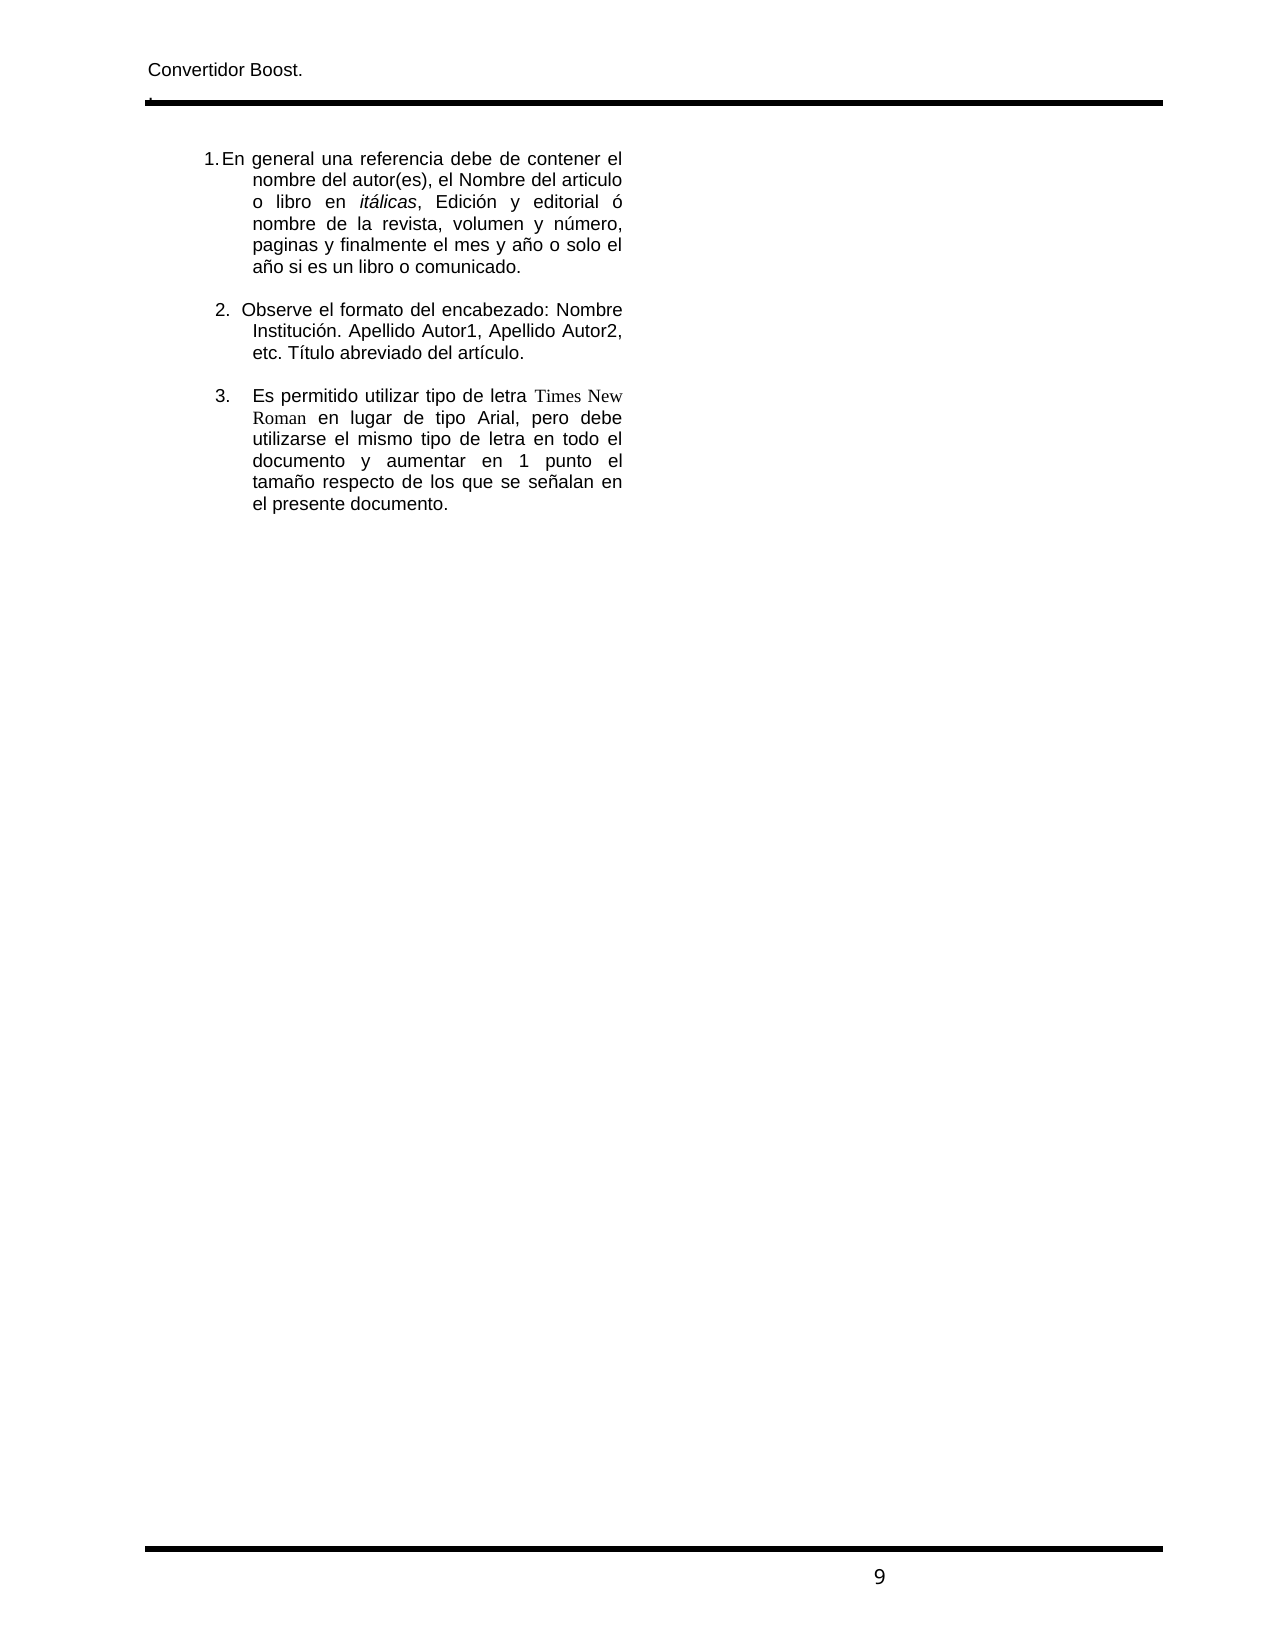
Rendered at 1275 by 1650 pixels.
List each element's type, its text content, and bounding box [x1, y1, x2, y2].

list En general una referencia debe de contener el nombre del autor(es), el Nombre del articulo o libro en itálicas, Edición y editorial ó nombre de la revista, volumen y número, paginas y finalmente el mes y año o solo el año si es un libro o comunicado. [204, 148, 623, 277]
list Observe el formato del encabezado: Nombre Institución. Apellido Autor1, Apellido Autor2, etc. Título abreviado del artículo. [215, 299, 623, 363]
list Es permitido utilizar tipo de letra Times New Roman en lugar de tipo Arial, pero debe utilizarse el mismo tipo de letra en todo el documento y aumentar en 1 punto el tamaño respecto de los que se señalan en el presente documento. [215, 385, 623, 514]
